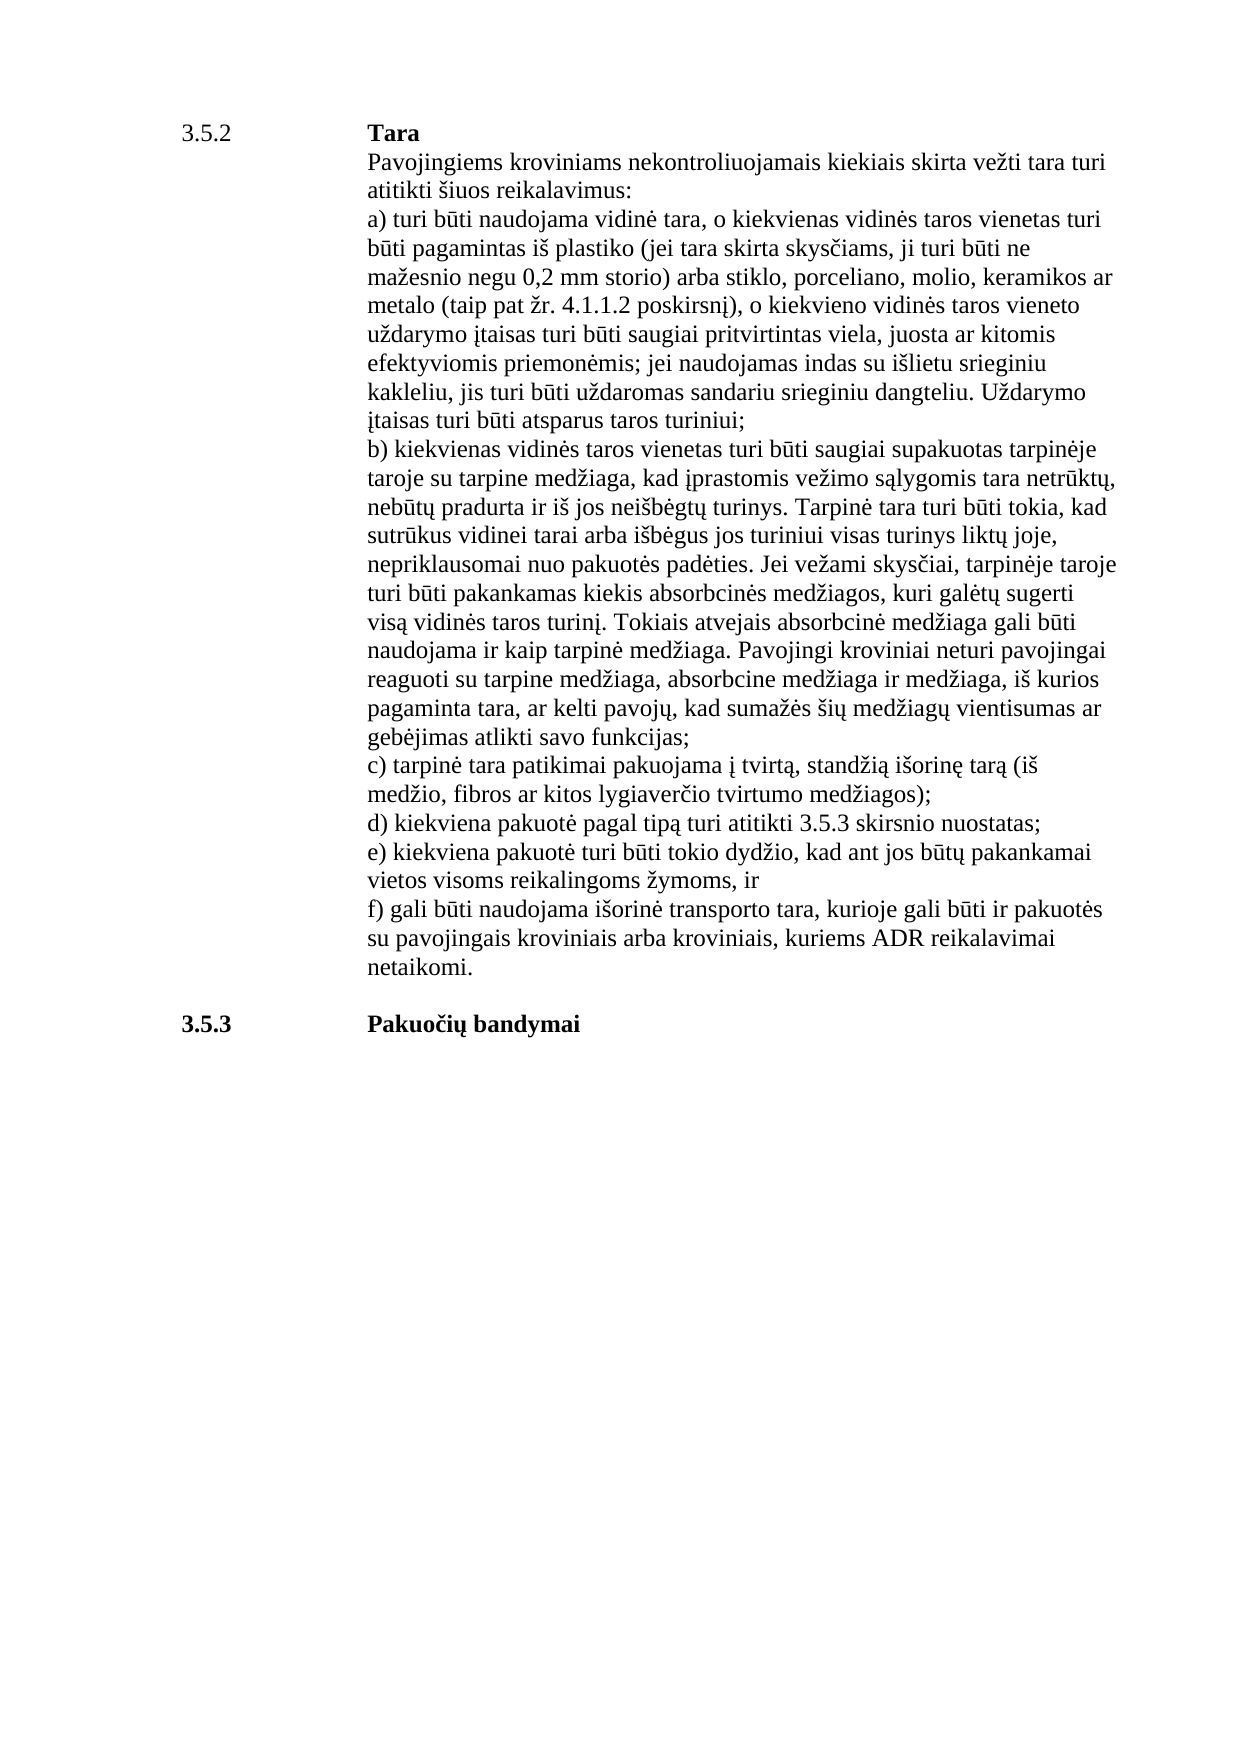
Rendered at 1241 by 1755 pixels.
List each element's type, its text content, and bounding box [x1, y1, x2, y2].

table_cell Tara Pavojingiems kroviniams nekontroliuojamais kiekiais skirta vežti tara turi atitikti šiuos reikalavimus: a) turi būti naudojama vidinė tara, o kiekvienas vidinės taros vienetas turi būti pagamintas iš plastiko (jei tara skirta skysčiams, ji turi būti ne mažesnio negu 0,2 mm storio) arba stiklo, porceliano, molio, keramikos ar metalo (taip pat žr. 4.1.1.2 poskirsnį), o kiekvieno vidinės taros vieneto uždarymo įtaisas turi būti saugiai pritvirtintas viela, juosta ar kitomis efektyviomis priemonėmis; jei naudojamas indas su išlietu srieginiu kakleliu, jis turi būti uždaromas sandariu srieginiu dangteliu. Uždarymo įtaisas turi būti atsparus taros turiniui; b) kiekvienas vidinės taros vienetas turi būti saugiai supakuotas tarpinėje taroje su tarpine medžiaga, kad įprastomis vežimo sąlygomis tara netrūktų, nebūtų pradurta ir iš jos neišbėgtų turinys. Tarpinė tara turi būti tokia, kad sutrūkus vidinei tarai arba išbėgus jos turiniui visas turinys liktų joje, nepriklausomai nuo pakuotės padėties. Jei vežami skysčiai, tarpinėje taroje turi būti pakankamas kiekis absorbcinės medžiagos, kuri galėtų sugerti visą vidinės taros turinį. Tokiais atvejais absorbcinė medžiaga gali būti naudojama ir kaip tarpinė medžiaga. Pavojingi kroviniai neturi pavojingai reaguoti su tarpine medžiaga, absorbcine medžiaga ir medžiaga, iš kurios pagaminta tara, ar kelti pavojų, kad sumažės šių medžiagų vientisumas ar gebėjimas atlikti savo funkcijas; c) tarpinė tara patikimai pakuojama į tvirtą, standžią išorinę tarą (iš medžio, fibros ar kitos lygiaverčio tvirtumo medžiagos); d) kiekviena pakuotė pagal tipą turi atitikti 3.5.3 skirsnio nuostatas; e) kiekviena pakuotė turi būti tokio dydžio, kad ant jos būtų pakankamai vietos visoms reikalingoms žymoms, ir f) gali būti naudojama išorinė transporto tara, kurioje gali būti ir pakuotės su pavojingais kroviniais arba kroviniais, kuriems ADR reikalavimai netaikomi. [363, 118, 1122, 1009]
table_cell 3.5.3 [177, 1009, 363, 1067]
table_cell Pakuočių bandymai [363, 1009, 1122, 1067]
table_cell 3.5.2 [177, 118, 363, 1009]
